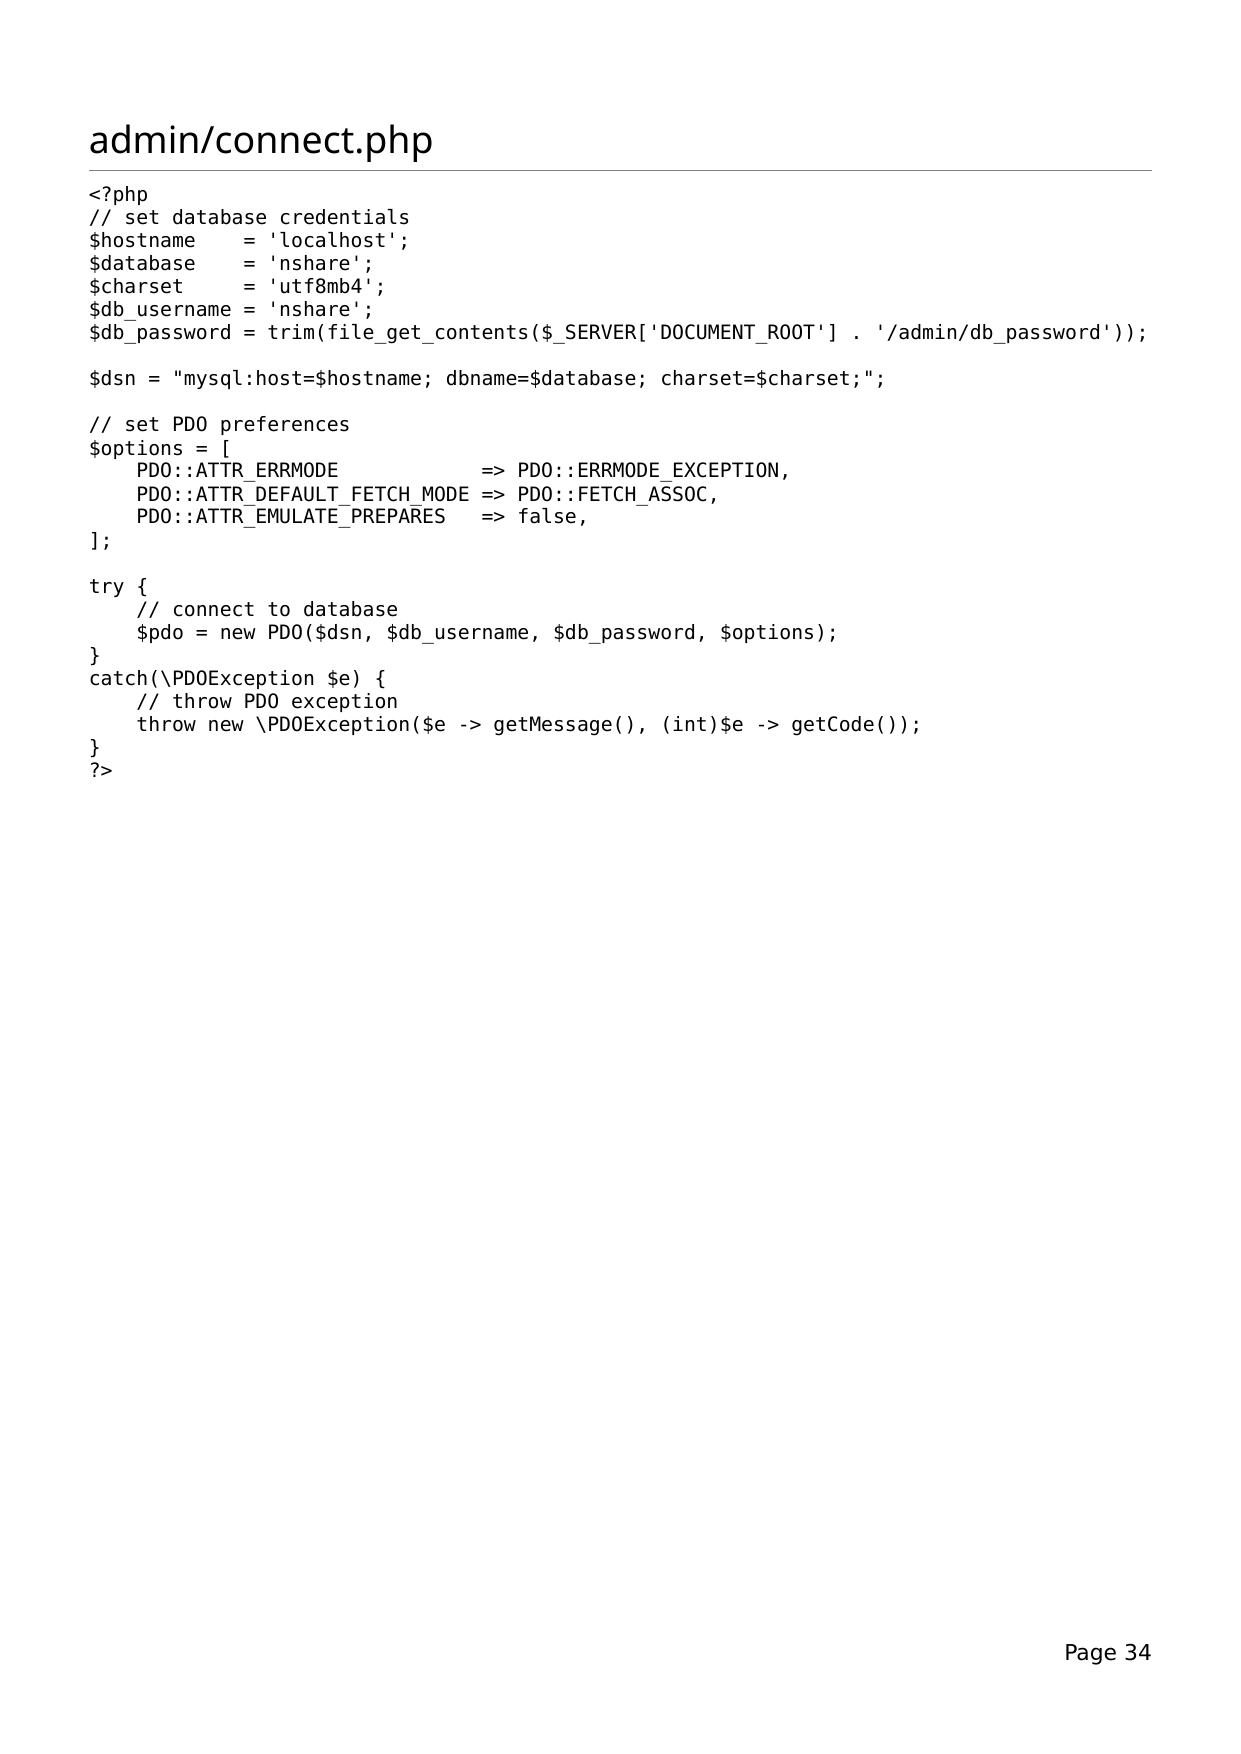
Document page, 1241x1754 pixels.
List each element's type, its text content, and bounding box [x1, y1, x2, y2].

text } [88, 644, 1152, 667]
text catch(\PDOException $e) { [88, 667, 1152, 690]
text $hostname = 'localhost'; [88, 229, 1152, 252]
subtitle admin/connect.php [88, 113, 1152, 171]
text $db_username = 'nshare'; [88, 298, 1152, 321]
text ?> [88, 759, 1152, 782]
text // set PDO preferences [88, 413, 1152, 437]
text // throw PDO exception [88, 690, 1152, 713]
text $options = [ [88, 437, 1152, 459]
text $database = 'nshare'; [88, 252, 1152, 275]
text } [88, 736, 1152, 759]
text $dsn = "mysql:host=$hostname; dbname=$database; charset=$charset;"; [88, 367, 1152, 391]
text PDO::ATTR_DEFAULT_FETCH_MODE => PDO::FETCH_ASSOC, [88, 483, 1152, 506]
text $charset = 'utf8mb4'; [88, 275, 1152, 298]
text $db_password = trim(file_get_contents($_SERVER['DOCUMENT_ROOT'] . '/admin/db_password')); [88, 321, 1152, 344]
text <?php [88, 183, 1152, 206]
text // set database credentials [88, 206, 1152, 229]
text try { [88, 575, 1152, 598]
text PDO::ATTR_EMULATE_PREPARES => false, [88, 506, 1152, 529]
text // connect to database [88, 598, 1152, 621]
text throw new \PDOException($e -> getMessage(), (int)$e -> getCode()); [88, 713, 1152, 736]
text PDO::ATTR_ERRMODE => PDO::ERRMODE_EXCEPTION, [88, 459, 1152, 483]
text $pdo = new PDO($dsn, $db_username, $db_password, $options); [88, 621, 1152, 644]
text ]; [88, 529, 1152, 552]
